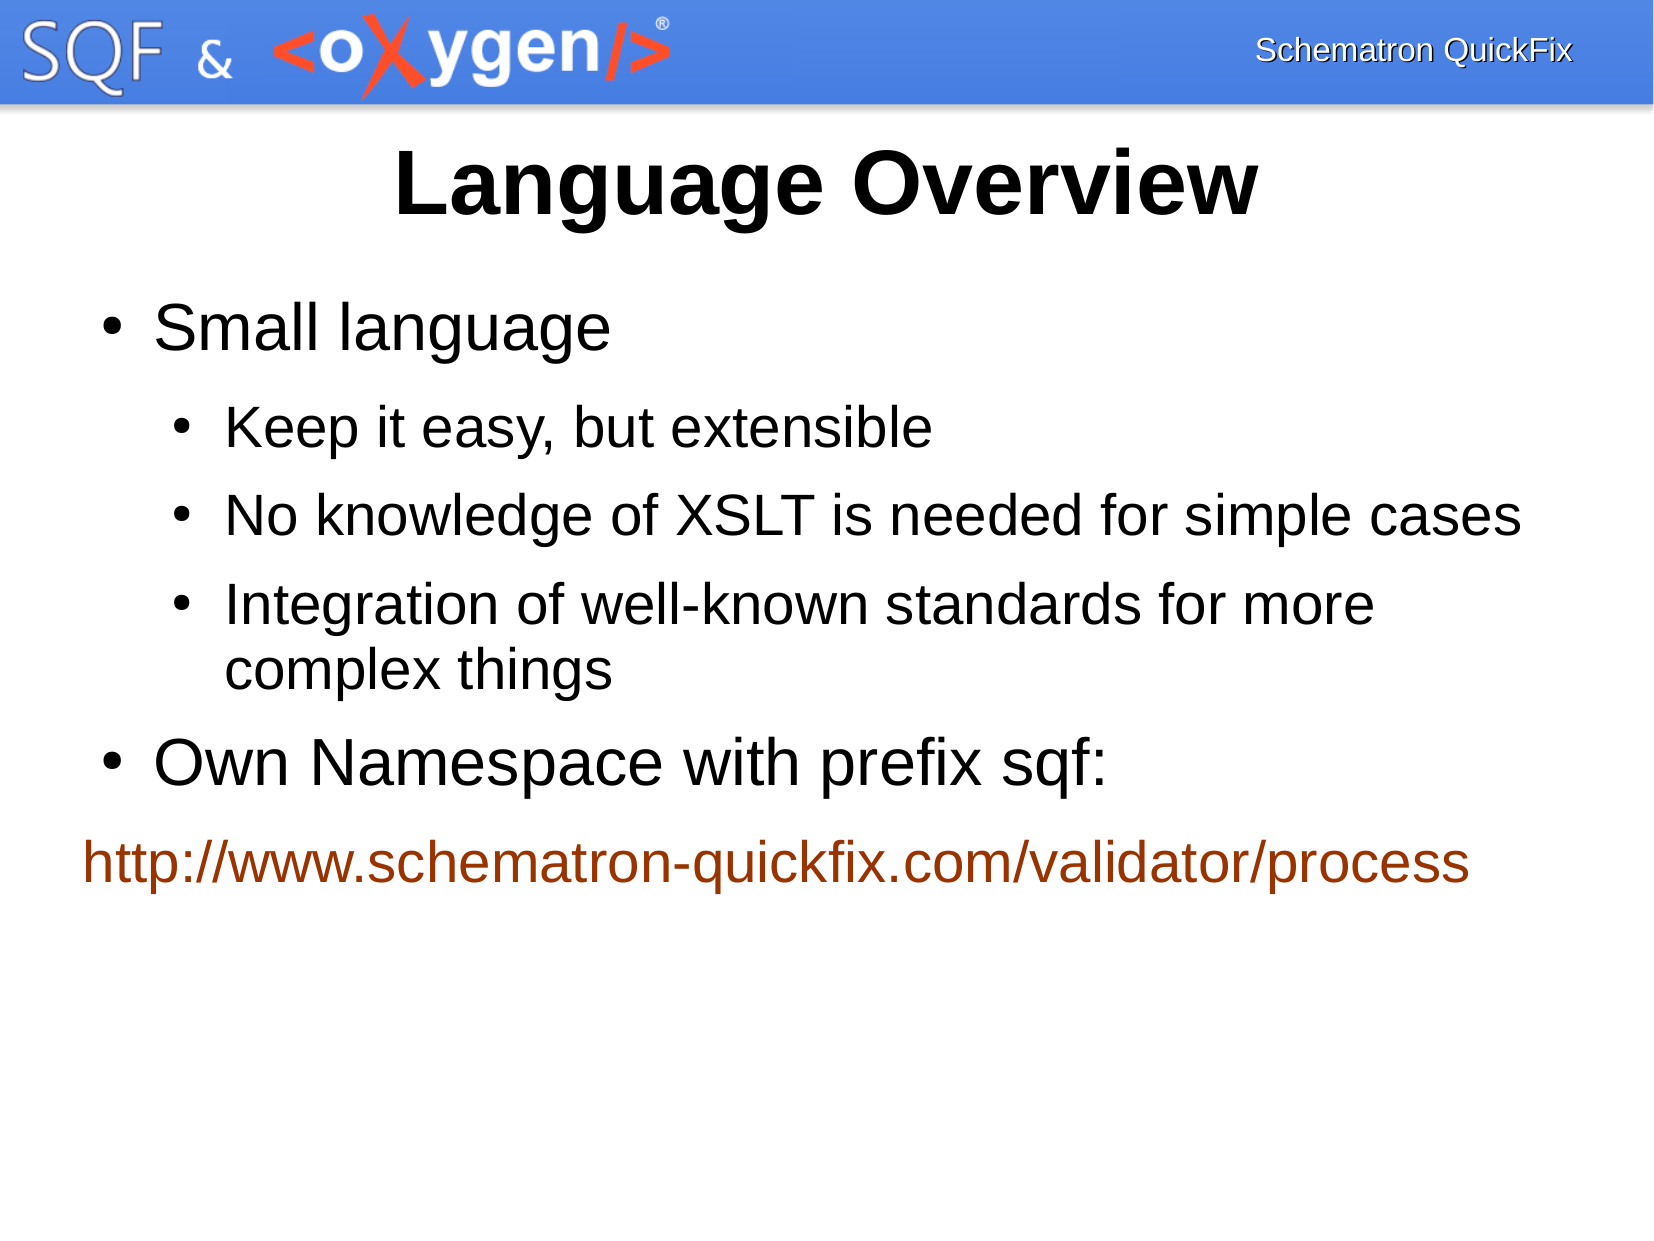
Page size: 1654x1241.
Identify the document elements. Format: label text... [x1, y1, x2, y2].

title Language Overview [82, 78, 1571, 287]
list Small language Keep it easy, but extensible No knowledge of XSLT is needed for simple cases Integration of well-known standards for more complex things Own Namespace with prefix sqf: http://www.schematron-quickfix.com/validator/process [82, 290, 1571, 1086]
picture [0, 0, 1654, 118]
